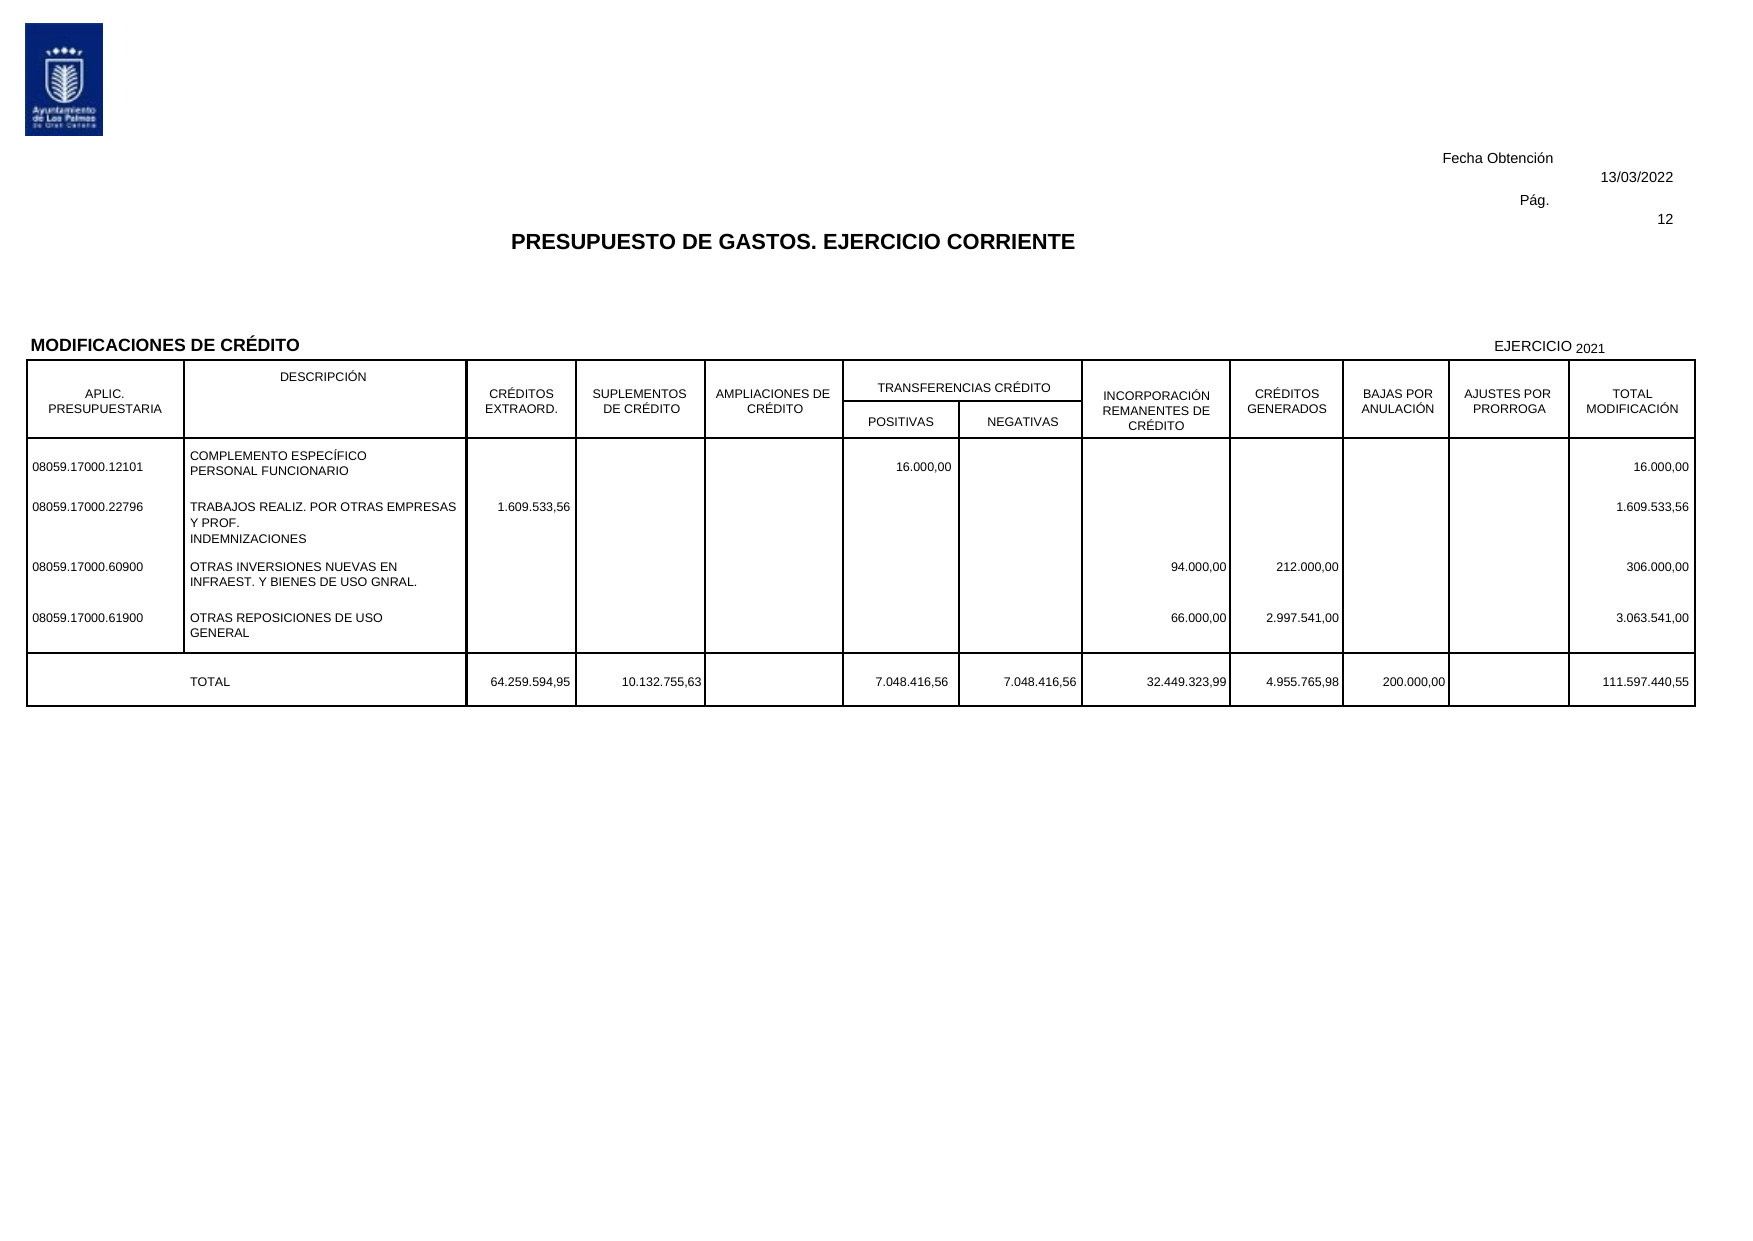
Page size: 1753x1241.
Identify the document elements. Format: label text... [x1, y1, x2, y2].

table_cell 66.000,00 [1083, 601, 1229, 652]
table_cell 200.000,00 [1344, 654, 1448, 704]
table_cell POSITIVAS [844, 402, 958, 437]
table_header CRÉDITOS EXTRAORD. [468, 361, 575, 437]
table_cell 7.048.416,56 [960, 654, 1081, 704]
table_cell [960, 601, 1081, 652]
table_cell [706, 550, 842, 601]
table_cell TOTAL [28, 654, 465, 704]
table_cell 2.997.541,00 [1231, 601, 1342, 652]
table_cell NEGATIVAS [960, 402, 1081, 437]
table_cell [1344, 550, 1448, 601]
table_header TOTAL MODIFICACIÓN [1570, 361, 1694, 437]
table_header TRANSFERENCIAS CRÉDITO [844, 361, 1081, 399]
table_cell [1344, 490, 1448, 550]
table_cell [960, 439, 1081, 490]
text MODIFICACIONES DE CRÉDITO EJERCICIO 2021 [30, 330, 1672, 356]
table_cell [960, 550, 1081, 601]
table_cell 3.063.541,00 [1570, 601, 1694, 652]
table_cell [706, 490, 842, 550]
table_header AMPLIACIONES DE CRÉDITO [706, 361, 842, 437]
table_cell 10.132.755,63 [577, 654, 704, 704]
table_cell [577, 550, 704, 601]
table_cell TRABAJOS REALIZ. POR OTRAS EMPRESAS Y PROF. INDEMNIZACIONES [185, 490, 465, 550]
table_cell 94.000,00 [1083, 550, 1229, 601]
table_cell 08059.17000.22796 [28, 490, 183, 550]
text Fecha Obtención [32, 150, 1553, 167]
table_cell [1450, 439, 1568, 490]
table_cell [1231, 439, 1342, 490]
table_cell [706, 654, 842, 704]
table_cell 7.048.416,56 [844, 654, 958, 704]
table_cell 08059.17000.60900 [28, 550, 183, 601]
text 12 [32, 210, 1673, 227]
table_header CRÉDITOS GENERADOS [1231, 361, 1342, 437]
table_cell 08059.17000.12101 [28, 439, 183, 490]
table_cell OTRAS INVERSIONES NUEVAS EN INFRAEST. Y BIENES DE USO GNRAL. [185, 550, 465, 601]
table_cell [1450, 654, 1568, 704]
table_cell [706, 439, 842, 490]
table_cell [1344, 439, 1448, 490]
text PRESUPUESTO DE GASTOS. EJERCICIO CORRIENTE [32, 229, 1555, 254]
table_cell 08059.17000.61900 [28, 601, 183, 652]
table_cell [1083, 439, 1229, 490]
table_cell OTRAS REPOSICIONES DE USO GENERAL [185, 601, 465, 652]
table_cell [1450, 601, 1568, 652]
table_cell 16.000,00 [1570, 439, 1694, 490]
table_cell [577, 439, 704, 490]
table_cell [844, 550, 958, 601]
table_cell 64.259.594,95 [468, 654, 575, 704]
table_header SUPLEMENTOS DE CRÉDITO [577, 361, 704, 437]
table_cell [844, 490, 958, 550]
table_cell 4.955.765,98 [1231, 654, 1342, 704]
table_cell [577, 490, 704, 550]
table_header DESCRIPCIÓN [185, 361, 465, 437]
table_cell 212.000,00 [1231, 550, 1342, 601]
table_cell 1.609.533,56 [468, 490, 575, 550]
table_header APLIC. PRESUPUESTARIA [28, 361, 183, 437]
picture [25, 23, 103, 136]
table_cell [1450, 550, 1568, 601]
table_header AJUSTES POR PRORROGA [1450, 361, 1568, 437]
text 13/03/2022 [32, 168, 1673, 185]
table_cell 16.000,00 [844, 439, 958, 490]
table_cell [468, 550, 575, 601]
table_cell 1.609.533,56 [1570, 490, 1694, 550]
table_cell COMPLEMENTO ESPECÍFICO PERSONAL FUNCIONARIO [185, 439, 465, 490]
table_cell [1344, 601, 1448, 652]
table_cell [1231, 490, 1342, 550]
table_cell [1450, 490, 1568, 550]
table_cell [468, 601, 575, 652]
table_header INCORPORACIÓN REMANENTES DE CRÉDITO [1083, 361, 1229, 437]
table_cell [577, 601, 704, 652]
table_cell [1083, 490, 1229, 550]
table_cell [468, 439, 575, 490]
table_cell [844, 601, 958, 652]
table_cell 306.000,00 [1570, 550, 1694, 601]
table_cell 32.449.323,99 [1083, 654, 1229, 704]
table_cell [960, 490, 1081, 550]
table_cell [706, 601, 842, 652]
text Pág. [32, 192, 1549, 209]
table_cell 111.597.440,55 [1570, 654, 1694, 704]
table_header BAJAS POR ANULACIÓN [1344, 361, 1448, 437]
